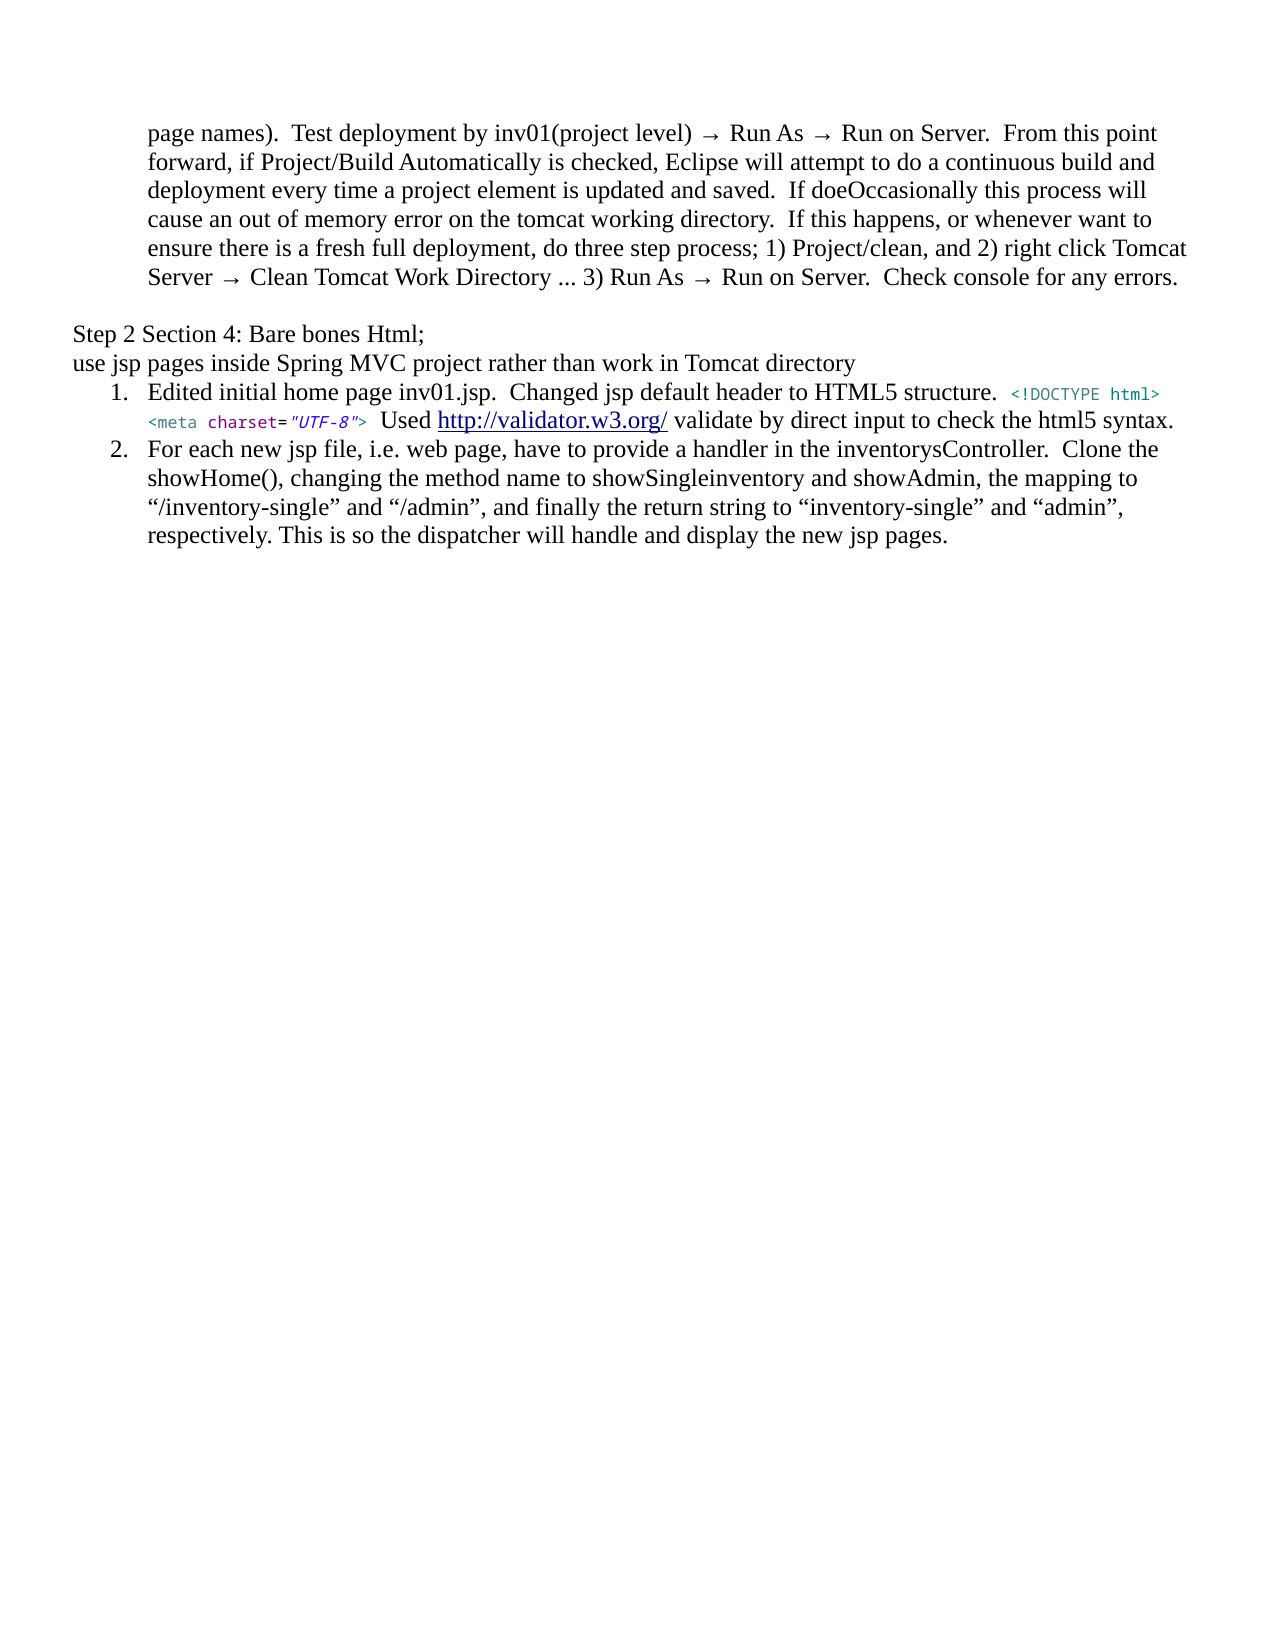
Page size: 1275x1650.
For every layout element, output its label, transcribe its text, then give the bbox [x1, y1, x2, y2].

list page names). Test deployment by inv01(project level) → Run As → Run on Server. From this point forward, if Project/Build Automatically is checked, Eclipse will attempt to do a continuous build and deployment every time a project element is updated and saved. If doeOccasionally this process will cause an out of memory error on the tomcat working directory. If this happens, or whenever want to ensure there is a fresh full deployment, do three step process; 1) Project/clean, and 2) right click Tomcat Server → Clean Tomcat Work Directory ... 3) Run As → Run on Server. Check console for any errors. [110, 118, 1200, 291]
list For each new jsp file, i.e. web page, have to provide a handler in the inventorysController. Clone the showHome(), changing the method name to showSingleinventory and showAdmin, the mapping to “/inventory-single” and “/admin”, and finally the return string to “inventory-single” and “admin”, respectively. This is so the dispatcher will handle and display the new jsp pages. [110, 434, 1200, 549]
text Step 2 Section 4: Bare bones Html; [72, 319, 1200, 348]
list Edited initial home page inv01.jsp. Changed jsp default header to HTML5 structure. <!DOCTYPE html> <meta charset="UTF-8"> Used http://validator.w3.org/ validate by direct input to check the html5 syntax. [110, 377, 1200, 434]
text use jsp pages inside Spring MVC project rather than work in Tomcat directory [72, 348, 1200, 377]
